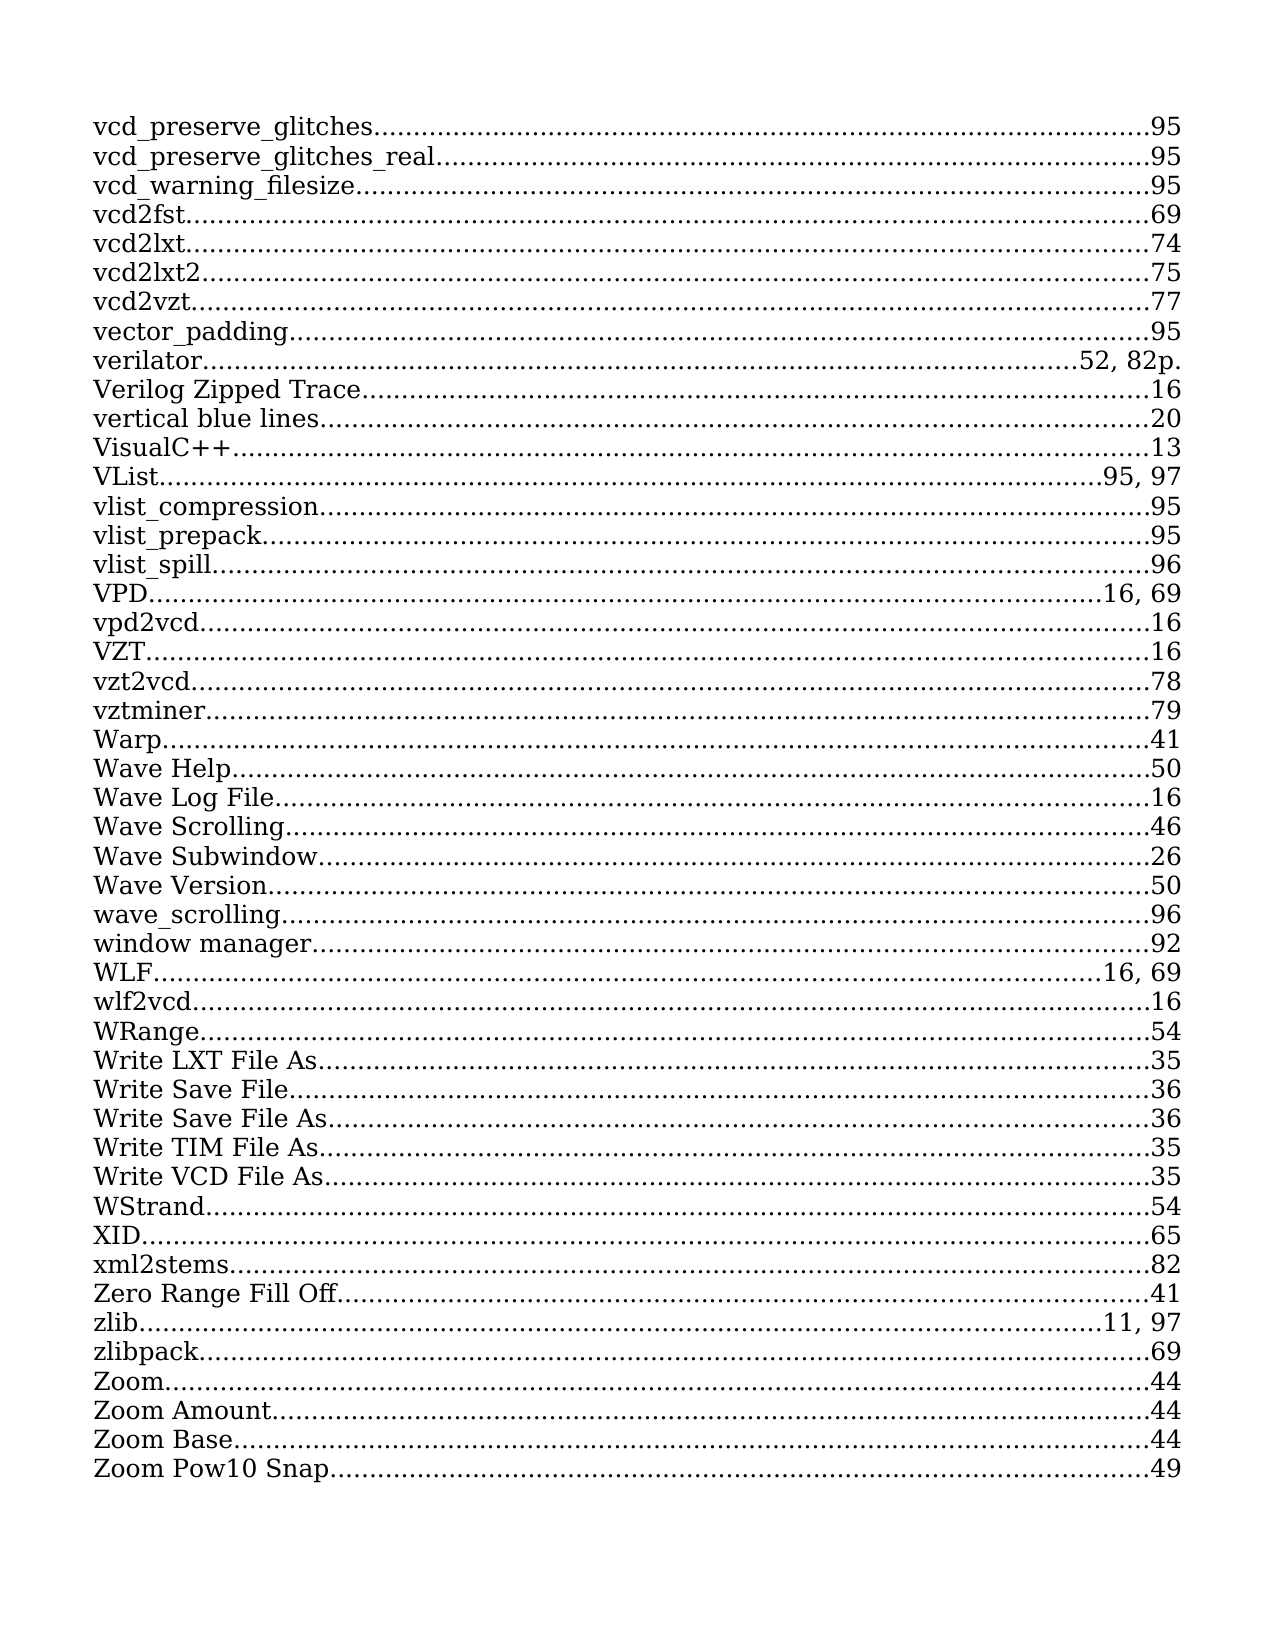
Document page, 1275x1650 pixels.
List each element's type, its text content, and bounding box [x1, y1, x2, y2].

text Write Save File 36 [93, 1075, 1182, 1104]
text vcd2fst 69 [93, 200, 1182, 229]
text WRange 54 [93, 1017, 1182, 1046]
text vcd2vzt 77 [93, 287, 1182, 317]
text VisualC++ 13 [93, 433, 1182, 462]
text Zoom Amount 44 [93, 1396, 1182, 1425]
text WStrand 54 [93, 1192, 1182, 1221]
text vcd_warning_filesize 95 [93, 171, 1182, 200]
text xml2stems 82 [93, 1250, 1182, 1279]
text vcd2lxt2 75 [93, 258, 1182, 287]
text Warp 41 [93, 725, 1182, 754]
text vztminer 79 [93, 696, 1182, 725]
text Wave Help 50 [93, 754, 1182, 783]
text Wave Log File 16 [93, 783, 1182, 812]
text vzt2vcd 78 [93, 667, 1182, 696]
text wlf2vcd 16 [93, 987, 1182, 1017]
text WLF 16, 69 [93, 958, 1182, 987]
text XID 65 [93, 1221, 1182, 1250]
text Write LXT File As 35 [93, 1046, 1182, 1075]
text Verilog Zipped Trace 16 [93, 375, 1182, 404]
text vcd_preserve_glitches 95 [93, 112, 1182, 142]
text vcd2lxt 74 [93, 229, 1182, 258]
text VList 95, 97 [93, 462, 1182, 492]
text Wave Scrolling 46 [93, 812, 1182, 842]
text Wave Version 50 [93, 871, 1182, 900]
text wave_scrolling 96 [93, 900, 1182, 929]
text Write Save File As 36 [93, 1104, 1182, 1133]
text Write TIM File As 35 [93, 1133, 1182, 1162]
text Zoom Base 44 [93, 1425, 1182, 1454]
text Wave Subwindow 26 [93, 842, 1182, 871]
text verilator 52, 82p. [93, 346, 1182, 375]
text Write VCD File As 35 [93, 1162, 1182, 1192]
text vlist_prepack 95 [93, 521, 1182, 550]
text vertical blue lines 20 [93, 404, 1182, 433]
text VPD 16, 69 [93, 579, 1182, 608]
text vpd2vcd 16 [93, 608, 1182, 637]
text vector_padding 95 [93, 317, 1182, 346]
text zlib 11, 97 [93, 1308, 1182, 1337]
text Zero Range Fill Off 41 [93, 1279, 1182, 1308]
text Zoom Pow10 Snap 49 [93, 1454, 1182, 1483]
text window manager 92 [93, 929, 1182, 958]
text VZT 16 [93, 637, 1182, 667]
text vlist_spill 96 [93, 550, 1182, 579]
text Zoom 44 [93, 1367, 1182, 1396]
text zlibpack 69 [93, 1337, 1182, 1367]
text vlist_compression 95 [93, 492, 1182, 521]
text vcd_preserve_glitches_real 95 [93, 142, 1182, 171]
